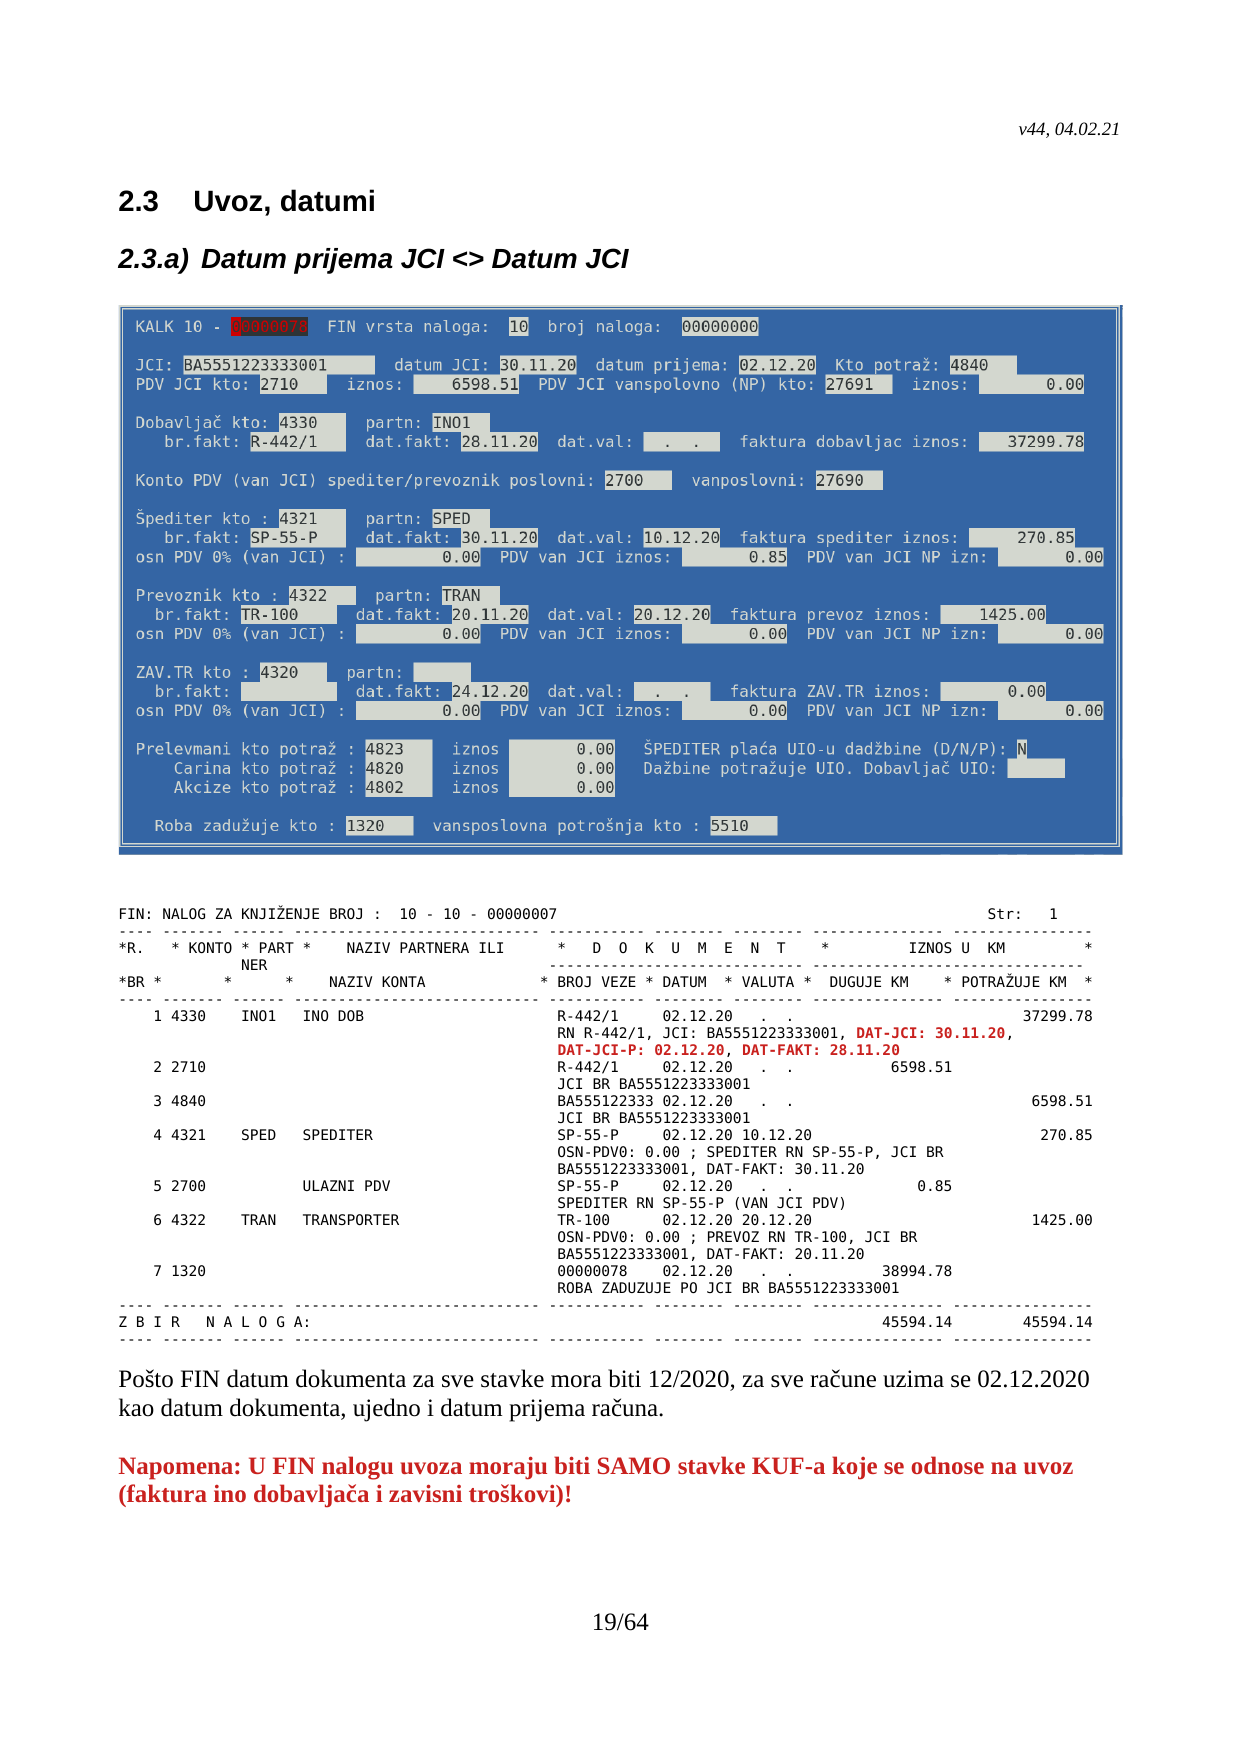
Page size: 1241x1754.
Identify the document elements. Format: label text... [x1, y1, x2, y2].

text 7 1320 00000078 02.12.20 . . 38994.78 [118, 1263, 1122, 1280]
text FIN: NALOG ZA KNJIŽENJE BROJ : 10 - 10 - 00000007 Str: 1 [118, 906, 1122, 923]
text *BR * * * NAZIV KONTA * BROJ VEZE * DATUM * VALUTA * DUGUJE KM * POTRAŽUJE KM * [118, 974, 1122, 991]
text *R. * KONTO * PART * NAZIV PARTNERA ILI * D O K U M E N T * IZNOS U KM * [118, 940, 1122, 957]
text 4 4321 SPED SPEDITER SP-55-P 02.12.20 10.12.20 270.85 [118, 1127, 1122, 1144]
text OSN-PDV0: 0.00 ; PREVOZ RN TR-100, JCI BR [118, 1229, 1122, 1246]
picture [118, 305, 1123, 855]
text JCI BR BA5551223333001 [118, 1110, 1122, 1127]
subtitle Uvoz, datumi [118, 184, 1122, 217]
text JCI BR BA5551223333001 [118, 1076, 1122, 1093]
text ---- ------- ------ ---------------------------- ----------- -------- -------- --------------- ---------------- [118, 1297, 1122, 1314]
text Z B I R N A L O G A: 45594.14 45594.14 [118, 1314, 1122, 1331]
text 5 2700 ULAZNI PDV SP-55-P 02.12.20 . . 0.85 [118, 1178, 1122, 1195]
text RN R-442/1, JCI: BA5551223333001, DAT-JCI: 30.11.20, [118, 1025, 1122, 1042]
text OSN-PDV0: 0.00 ; SPEDITER RN SP-55-P, JCI BR [118, 1144, 1122, 1161]
text ---- ------- ------ ---------------------------- ----------- -------- -------- --------------- ---------------- [118, 1331, 1122, 1348]
text 1 4330 INO1 INO DOB R-442/1 02.12.20 . . 37299.78 [118, 1008, 1122, 1025]
text 6 4322 TRAN TRANSPORTER TR-100 02.12.20 20.12.20 1425.00 [118, 1212, 1122, 1229]
text BA5551223333001, DAT-FAKT: 30.11.20 [118, 1161, 1122, 1178]
subtitle Datum prijema JCI <> Datum JCI [118, 242, 1122, 274]
text ---- ------- ------ ---------------------------- ----------- -------- -------- --------------- ---------------- [118, 991, 1122, 1008]
text ---- ------- ------ ---------------------------- ----------- -------- -------- --------------- ---------------- [118, 923, 1122, 940]
text BA5551223333001, DAT-FAKT: 20.11.20 [118, 1246, 1122, 1263]
text SPEDITER RN SP-55-P (VAN JCI PDV) [118, 1195, 1122, 1212]
text NER ----------------------------- ------------------------------- [118, 957, 1122, 974]
text Pošto FIN datum dokumenta za sve stavke mora biti 12/2020, za sve račune uzima se 02.12.2020 kao datum dokumenta, ujedno i datum prijema računa. [118, 1364, 1122, 1422]
text 3 4840 BA555122333 02.12.20 . . 6598.51 [118, 1093, 1122, 1110]
text ROBA ZADUZUJE PO JCI BR BA5551223333001 [118, 1280, 1122, 1297]
text Napomena: U FIN nalogu uvoza moraju biti SAMO stavke KUF-a koje se odnose na uvoz (faktura ino dobavljača i zavisni troškovi)! [118, 1451, 1122, 1508]
text 2 2710 R-442/1 02.12.20 . . 6598.51 [118, 1059, 1122, 1076]
text DAT-JCI-P: 02.12.20, DAT-FAKT: 28.11.20 [118, 1042, 1122, 1059]
